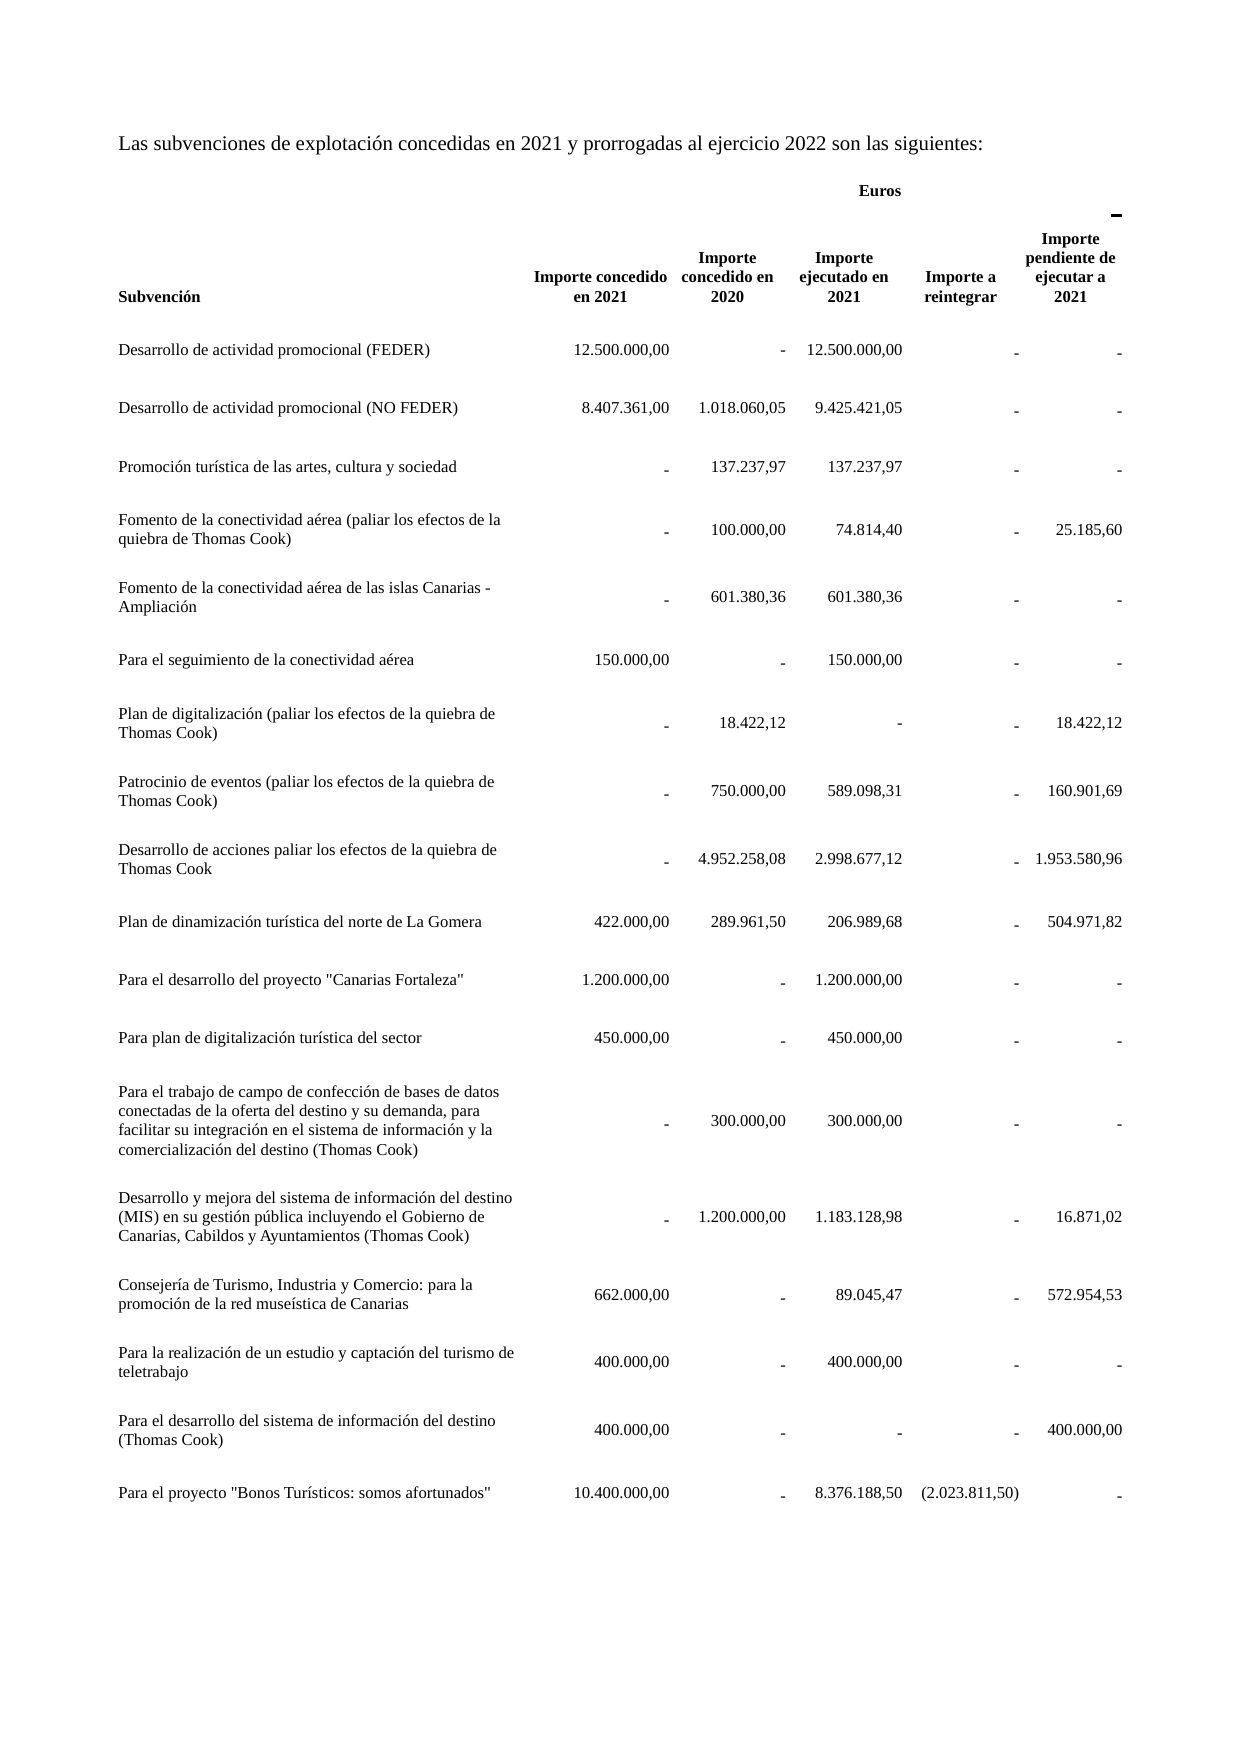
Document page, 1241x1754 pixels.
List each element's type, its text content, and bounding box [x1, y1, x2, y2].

table_cell - [902, 907, 1019, 965]
table_cell Plan de dinamización turística del norte de La Gomera [118, 907, 532, 965]
table_cell - [902, 1082, 1019, 1188]
table_cell - [902, 771, 1019, 839]
table_cell - [902, 452, 1019, 510]
table_cell 450.000,00 [786, 1024, 902, 1082]
table_cell - [532, 1188, 669, 1275]
table_cell Subvención [118, 229, 532, 335]
table_cell 18.422,12 [1019, 704, 1122, 771]
table_cell 662.000,00 [532, 1275, 669, 1343]
table_cell 400.000,00 [532, 1343, 669, 1411]
table_cell - [532, 578, 669, 645]
table_cell 1.018.060,05 [669, 393, 786, 452]
table_cell Desarrollo de actividad promocional (FEDER) [118, 335, 532, 393]
table_cell (2.023.811,50) [902, 1478, 1019, 1537]
table_cell 206.989,68 [786, 907, 902, 965]
table_cell - [1019, 335, 1122, 393]
table_cell - [1019, 1024, 1122, 1082]
table_cell 1.183.128,98 [786, 1188, 902, 1275]
table_cell 2.998.677,12 [786, 839, 902, 907]
table_cell - [532, 839, 669, 907]
table_cell - [902, 965, 1019, 1023]
table_cell Importe concedido en 2020 [669, 229, 786, 335]
table_cell Consejería de Turismo, Industria y Comercio: para la promoción de la red museística de Canarias [118, 1275, 532, 1343]
table_cell 300.000,00 [669, 1082, 786, 1188]
table_cell 400.000,00 [1019, 1411, 1122, 1478]
table_cell - [669, 1275, 786, 1343]
table_header [532, 171, 648, 229]
table_cell 150.000,00 [786, 645, 902, 704]
table_cell - [1019, 1082, 1122, 1188]
table_cell Para el desarrollo del sistema de información del destino (Thomas Cook) [118, 1411, 532, 1478]
table_header [1111, 171, 1122, 214]
table_cell 18.422,12 [669, 704, 786, 771]
table_cell - [532, 452, 669, 510]
table_cell - [902, 578, 1019, 645]
table_cell 9.425.421,05 [786, 393, 902, 452]
table_cell Importe a reintegrar [902, 229, 1019, 335]
table_cell 1.200.000,00 [669, 1188, 786, 1275]
text Las subvenciones de explotación concedidas en 2021 y prorrogadas al ejercicio 2022 son las siguientes: [118, 131, 1122, 155]
table_cell 150.000,00 [532, 645, 669, 704]
table_cell Patrocinio de eventos (paliar los efectos de la quiebra de Thomas Cook) [118, 771, 532, 839]
table_cell Importe concedido en 2021 [532, 229, 669, 335]
table_cell 400.000,00 [786, 1343, 902, 1411]
table_cell Para la realización de un estudio y captación del turismo de teletrabajo [118, 1343, 532, 1411]
table_cell - [902, 645, 1019, 704]
table_cell - [786, 1411, 902, 1478]
table_cell 450.000,00 [532, 1024, 669, 1082]
table_cell Para el trabajo de campo de confección de bases de datos conectadas de la oferta del destino y su demanda, para facilitar su integración en el sistema de información y la comercialización del destino (Thomas Cook) [118, 1082, 532, 1188]
table_cell 100.000,00 [669, 510, 786, 578]
table_cell 16.871,02 [1019, 1188, 1122, 1275]
table_header Euros [648, 171, 1111, 229]
table_cell Importe pendiente de ejecutar a 2021 [1019, 229, 1122, 335]
table_cell 400.000,00 [532, 1411, 669, 1478]
table_cell - [669, 1411, 786, 1478]
table_cell 137.237,97 [786, 452, 902, 510]
table_cell 1.200.000,00 [786, 965, 902, 1023]
table_cell - [669, 1478, 786, 1537]
table_cell Fomento de la conectividad aérea de las islas Canarias - Ampliación [118, 578, 532, 645]
table_cell - [902, 335, 1019, 393]
table_cell 8.376.188,50 [786, 1478, 902, 1537]
table_cell - [1019, 452, 1122, 510]
table_cell - [1019, 1343, 1122, 1411]
table_cell 12.500.000,00 [532, 335, 669, 393]
table_cell 160.901,69 [1019, 771, 1122, 839]
table_cell 601.380,36 [669, 578, 786, 645]
table_cell 300.000,00 [786, 1082, 902, 1188]
table_header [118, 171, 532, 229]
table_cell 589.098,31 [786, 771, 902, 839]
table_cell - [902, 1411, 1019, 1478]
table_cell - [902, 1343, 1019, 1411]
table_cell Desarrollo de acciones paliar los efectos de la quiebra de Thomas Cook [118, 839, 532, 907]
table_cell 504.971,82 [1019, 907, 1122, 965]
table_cell - [902, 1275, 1019, 1343]
table_cell - [532, 704, 669, 771]
table_cell - [532, 1082, 669, 1188]
table_cell - [902, 1188, 1019, 1275]
table_cell Para plan de digitalización turística del sector [118, 1024, 532, 1082]
table_cell - [669, 1343, 786, 1411]
table_cell Promoción turística de las artes, cultura y sociedad [118, 452, 532, 510]
table_cell - [1019, 645, 1122, 704]
table_cell - [902, 839, 1019, 907]
table_cell Para el seguimiento de la conectividad aérea [118, 645, 532, 704]
table_cell - [1019, 1478, 1122, 1537]
table_cell - [786, 704, 902, 771]
table_cell 25.185,60 [1019, 510, 1122, 578]
table_cell - [1019, 578, 1122, 645]
table_cell 74.814,40 [786, 510, 902, 578]
table_cell - [902, 393, 1019, 452]
table_cell 137.237,97 [669, 452, 786, 510]
table_cell Fomento de la conectividad aérea (paliar los efectos de la quiebra de Thomas Cook) [118, 510, 532, 578]
table_cell - [669, 335, 786, 393]
table_cell - [669, 1024, 786, 1082]
table_cell Importe ejecutado en 2021 [786, 229, 902, 335]
table_header [1111, 217, 1122, 229]
table_cell 10.400.000,00 [532, 1478, 669, 1537]
table_cell 8.407.361,00 [532, 393, 669, 452]
table_cell 12.500.000,00 [786, 335, 902, 393]
table_cell - [669, 645, 786, 704]
table_cell - [669, 965, 786, 1023]
table_cell Desarrollo de actividad promocional (NO FEDER) [118, 393, 532, 452]
table_cell - [902, 704, 1019, 771]
table_cell Desarrollo y mejora del sistema de información del destino (MIS) en su gestión pública incluyendo el Gobierno de Canarias, Cabildos y Ayuntamientos (Thomas Cook) [118, 1188, 532, 1275]
table_cell 601.380,36 [786, 578, 902, 645]
table_cell - [532, 771, 669, 839]
table_cell 422.000,00 [532, 907, 669, 965]
table_cell 1.200.000,00 [532, 965, 669, 1023]
table_cell Para el desarrollo del proyecto "Canarias Fortaleza" [118, 965, 532, 1023]
table_cell 89.045,47 [786, 1275, 902, 1343]
table_cell Para el proyecto "Bonos Turísticos: somos afortunados" [118, 1478, 532, 1537]
table_cell - [1019, 393, 1122, 452]
table_cell 289.961,50 [669, 907, 786, 965]
table_cell - [532, 510, 669, 578]
table_cell - [902, 1024, 1019, 1082]
table_cell Plan de digitalización (paliar los efectos de la quiebra de Thomas Cook) [118, 704, 532, 771]
table_cell - [902, 510, 1019, 578]
table_cell 1.953.580,96 [1019, 839, 1122, 907]
table_cell 572.954,53 [1019, 1275, 1122, 1343]
table_cell 4.952.258,08 [669, 839, 786, 907]
table_cell 750.000,00 [669, 771, 786, 839]
table_cell - [1019, 965, 1122, 1023]
